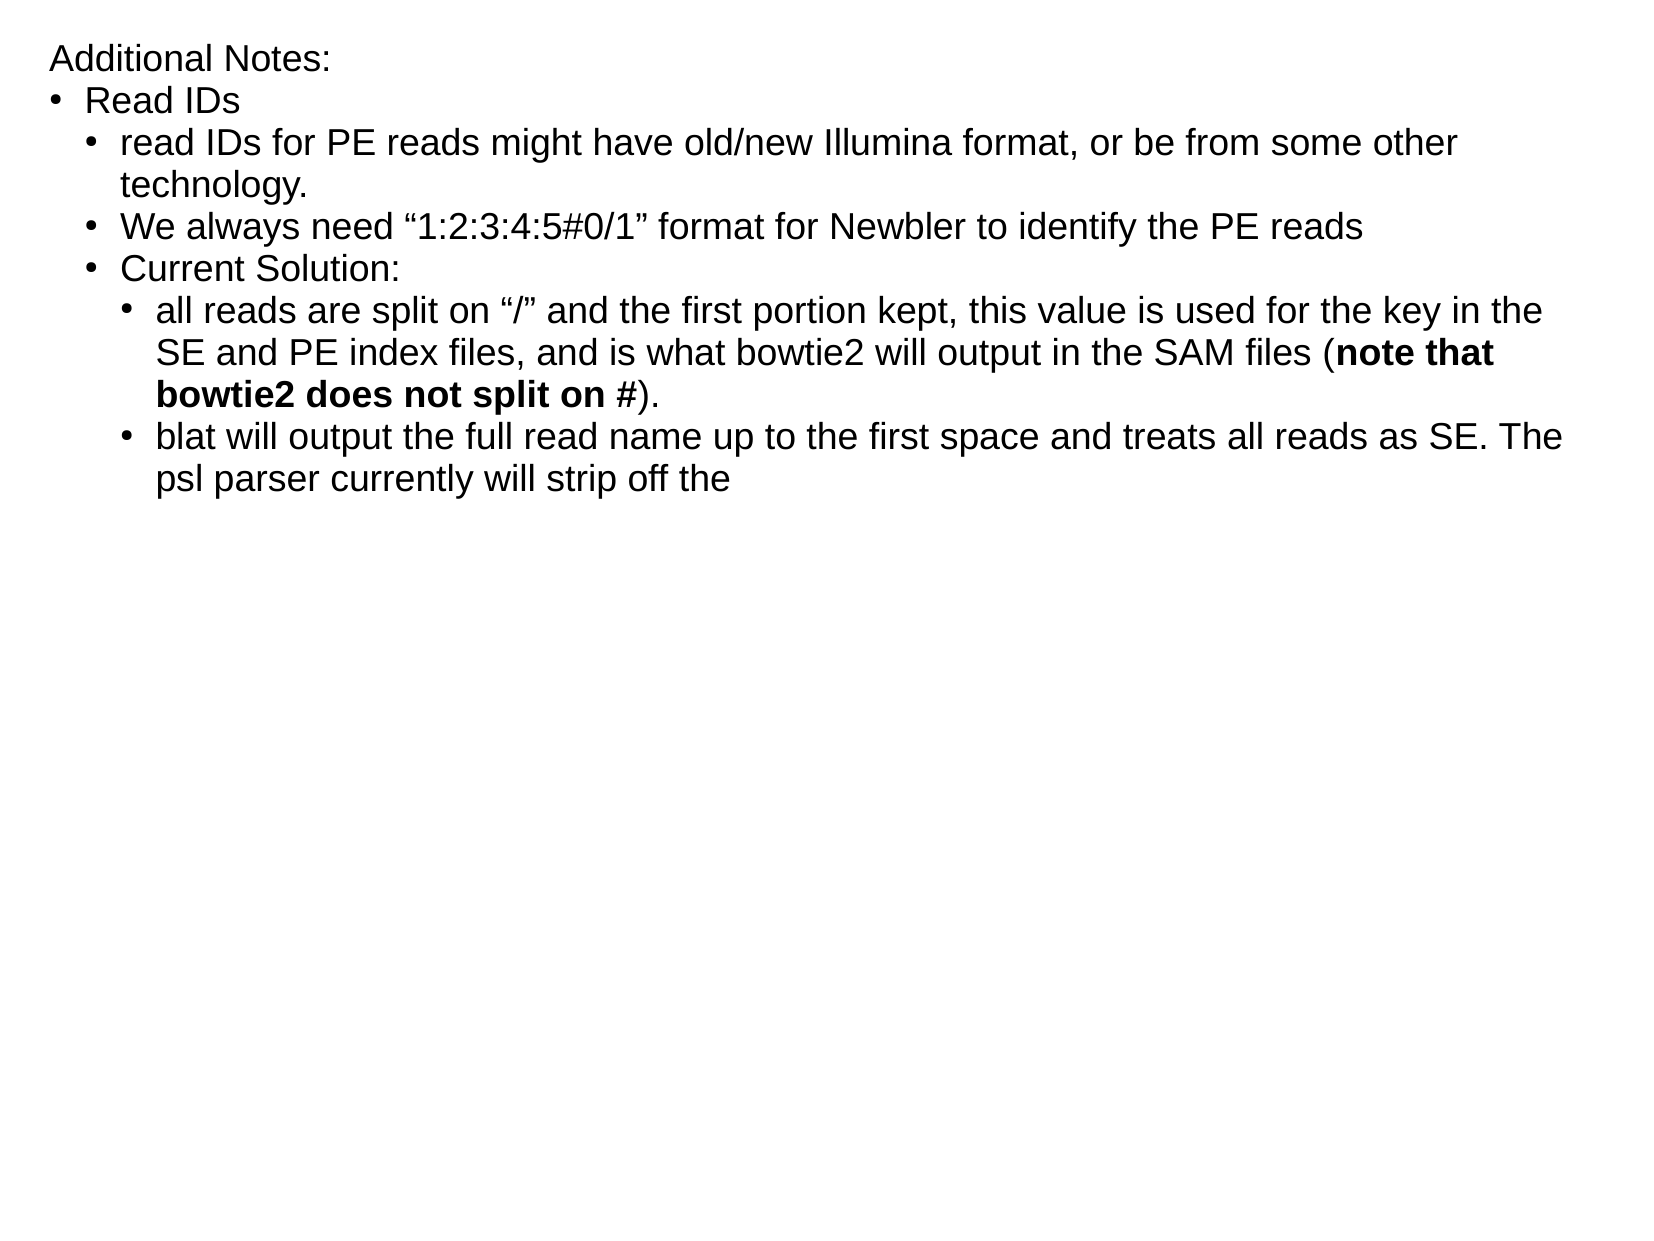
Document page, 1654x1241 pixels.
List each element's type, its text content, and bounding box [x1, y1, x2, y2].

text_box Additional Notes: Read IDs read IDs for PE reads might have old/new Illumina format, or be from some other technology. We always need “1:2:3:4:5#0/1” format for Newbler to identify the PE reads Current Solution: all reads are split on “/” and the first portion kept, this value is used for the key in the SE and PE index files, and is what bowtie2 will output in the SAM files (note that bowtie2 does not split on #). blat will output the full read name up to the first space and treats all reads as SE. The psl parser currently will strip off the [34, 30, 1592, 507]
